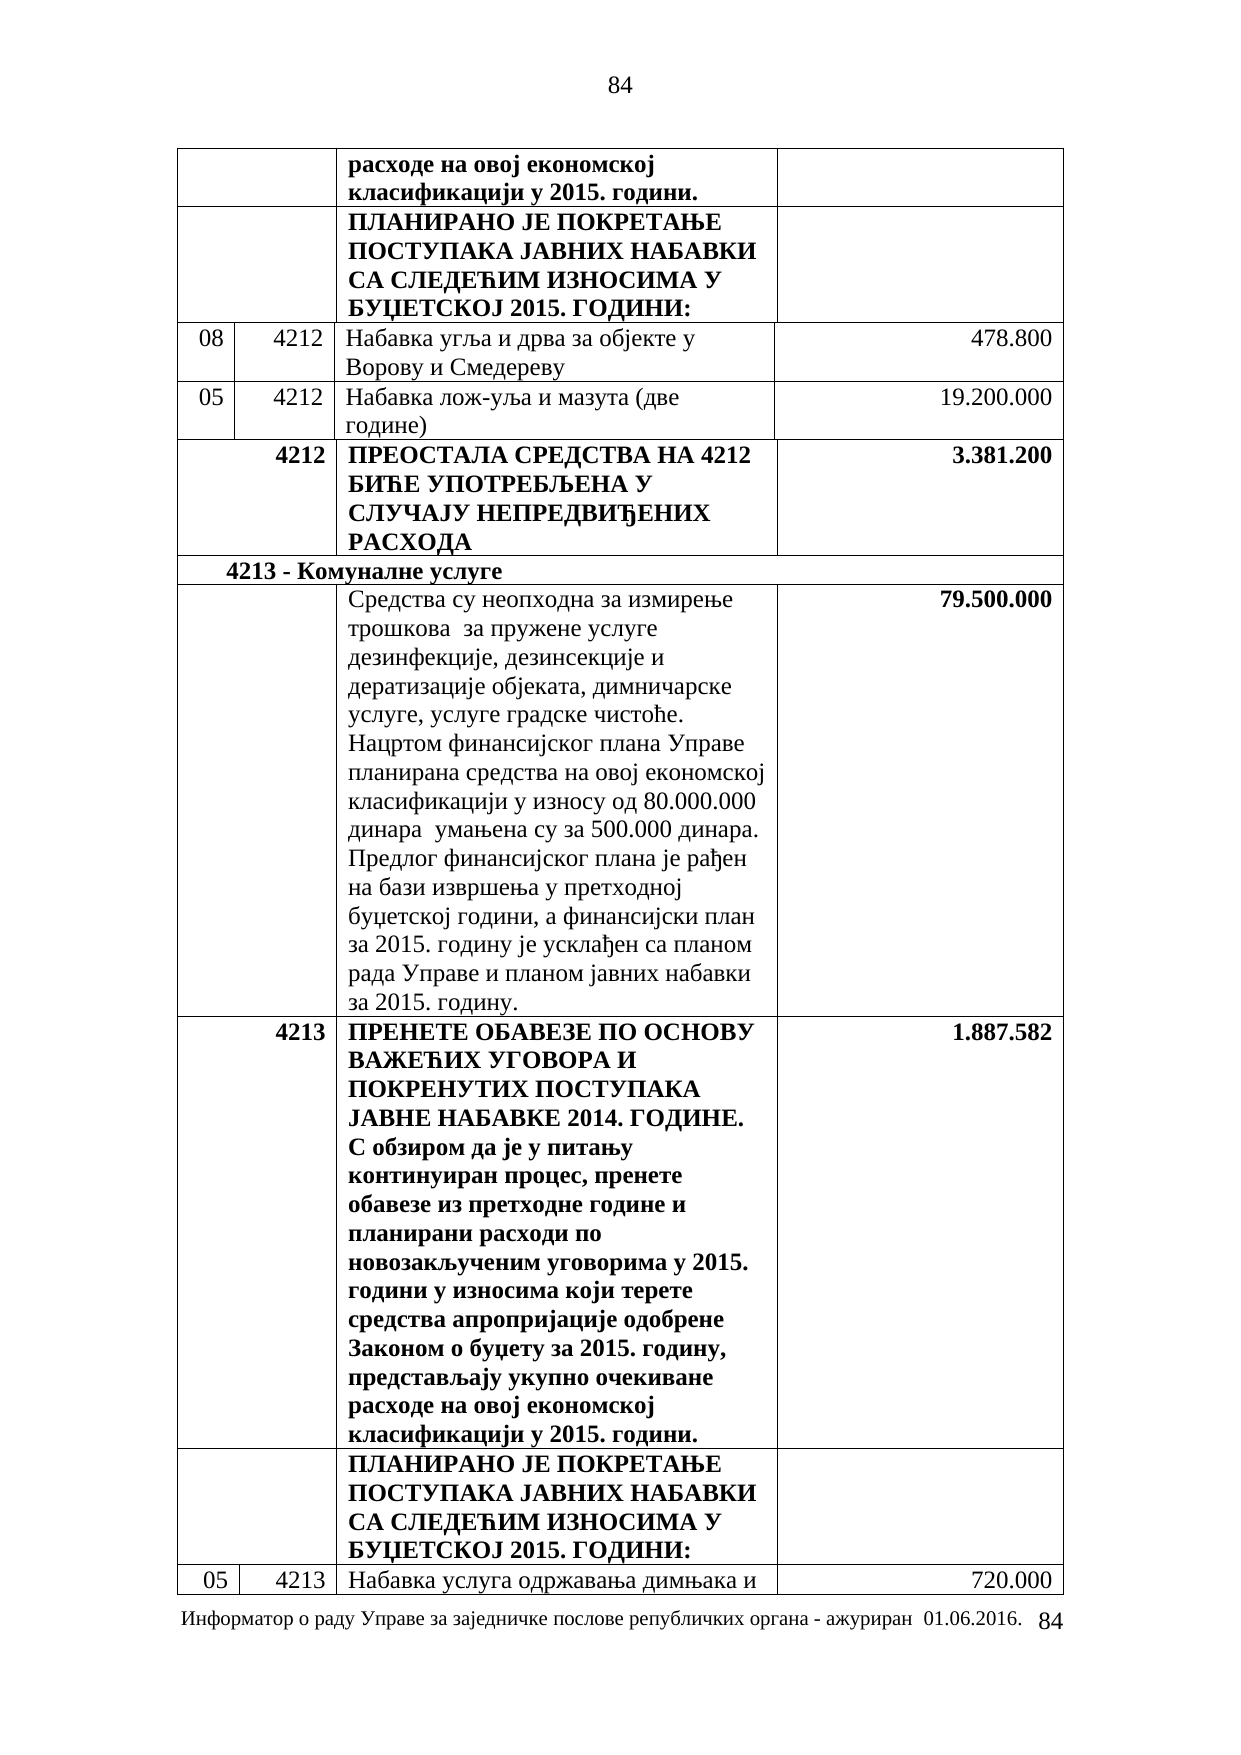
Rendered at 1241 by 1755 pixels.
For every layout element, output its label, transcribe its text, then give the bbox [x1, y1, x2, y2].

table_cell 4213 [240, 1565, 336, 1594]
table_cell ПРЕНЕТЕ ОБАВЕЗЕ ПО ОСНОВУ ВАЖЕЋИХ УГОВОРА И ПОКРЕНУТИХ ПОСТУПАКА ЈАВНЕ НАБАВКЕ 2014. ГОДИНЕ. С обзиром да је у питању континуиран процес, пренете обавезе из претходне године и планирани расходи по новозакљученим уговорима у 2015. години у износима који терете средства апропријације одобрене Законом о буџету за 2015. годину, представљају укупно очекиване расходе на овој економској класификацији у 2015. години. [337, 1017, 777, 1448]
table_cell 79.500.000 [778, 585, 1063, 1016]
table_cell [178, 149, 336, 206]
table_cell 4213 [178, 1017, 336, 1448]
table_cell Средства су неопходна за измирење трошкова за пружене услуге дезинфекције, дезинсекције и дератизације објеката, димничарске услуге, услуге градске чистоће. Нацртом финансијског плана Управе планирана средства на овој економској класификацији у износу од 80.000.000 динара умањена су за 500.000 динара. Предлог финансијског плана је рађен на бази извршења у претходној буџетској години, а финансијски план за 2015. годину је усклађен са планом рада Управе и планом јавних набавки за 2015. годину. [337, 585, 777, 1016]
table_cell Набавка угља и дрва за објекте у Ворову и Смедереву [335, 323, 774, 381]
table_cell 720.000 [778, 1565, 1063, 1594]
table_cell 05 [178, 382, 234, 439]
table_cell расходе на овој економској класификацији у 2015. години. [337, 149, 777, 206]
table_cell [178, 207, 336, 322]
table_cell ПЛАНИРАНО ЈЕ ПОКРЕТАЊЕ ПОСТУПАКА ЈАВНИХ НАБАВКИ СА СЛЕДЕЋИМ ИЗНОСИМА У БУЏЕТСКОЈ 2015. ГОДИНИ: [337, 1449, 777, 1564]
table_cell 4213 - Комуналне услуге [178, 556, 1063, 583]
table_cell [778, 207, 1063, 322]
table_cell 478.800 [775, 323, 1063, 381]
table_cell 4212 [235, 382, 334, 439]
table_cell [178, 585, 336, 1016]
table_cell 19.200.000 [775, 382, 1063, 439]
table_cell 08 [178, 323, 234, 381]
table_cell 4212 [235, 323, 334, 381]
table_cell 1.887.582 [778, 1017, 1063, 1448]
table_cell Набавка услуга одржавања димњака и [337, 1565, 777, 1594]
table_cell 4212 [178, 440, 336, 555]
table_cell 05 [178, 1565, 239, 1594]
table_cell [178, 1449, 336, 1564]
table_cell ПЛАНИРАНО ЈЕ ПОКРЕТАЊЕ ПОСТУПАКА ЈАВНИХ НАБАВКИ СА СЛЕДЕЋИМ ИЗНОСИМА У БУЏЕТСКОЈ 2015. ГОДИНИ: [337, 207, 777, 322]
table_cell ПРЕОСТАЛА СРЕДСТВА НА 4212 БИЋЕ УПОТРЕБЉЕНА У СЛУЧАЈУ НЕПРЕДВИЂЕНИХ РАСХОДА [337, 440, 777, 555]
table_cell [778, 1449, 1063, 1564]
table_cell Набавка лож-уља и мазута (две године) [335, 382, 774, 439]
table_cell [778, 149, 1063, 206]
table_cell 3.381.200 [778, 440, 1063, 555]
